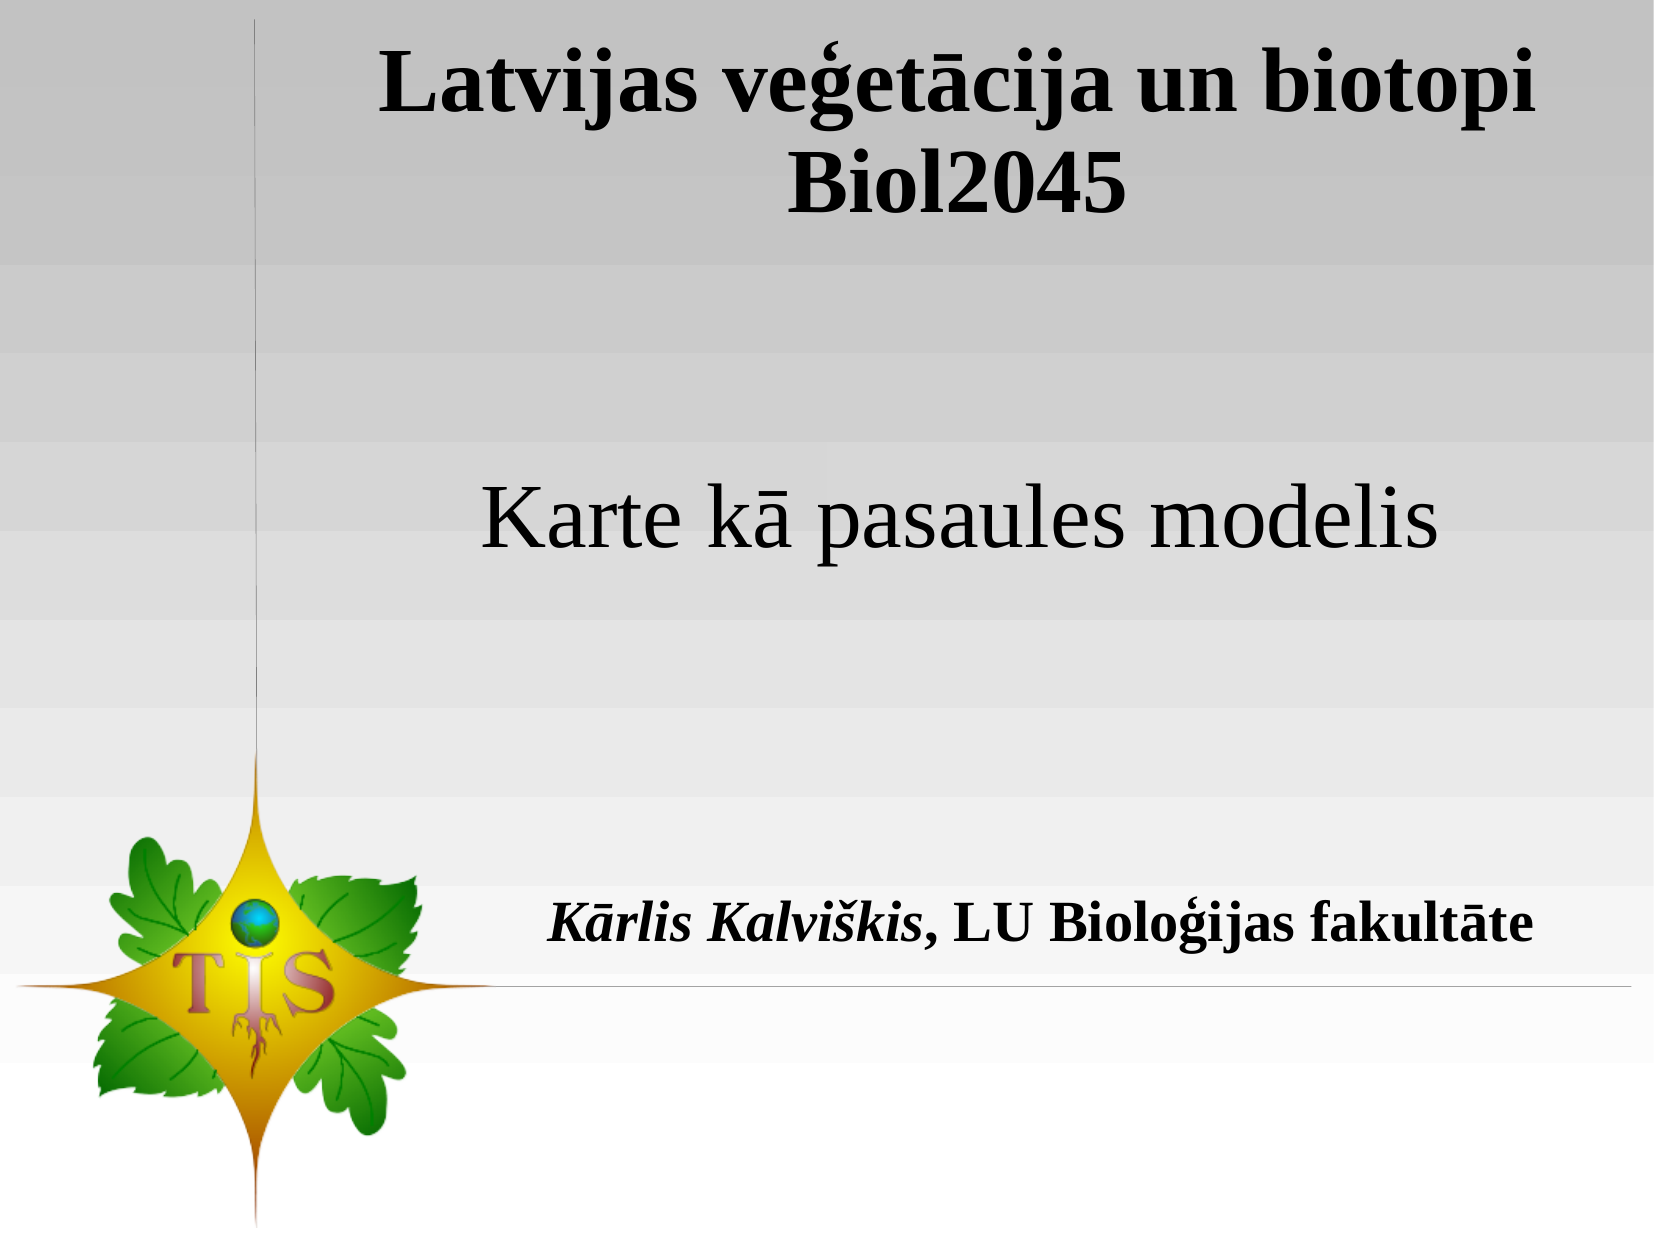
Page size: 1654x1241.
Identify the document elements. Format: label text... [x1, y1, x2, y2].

title Karte kā pasaules modelis [327, 413, 1595, 621]
picture [0, 0, 1654, 1241]
